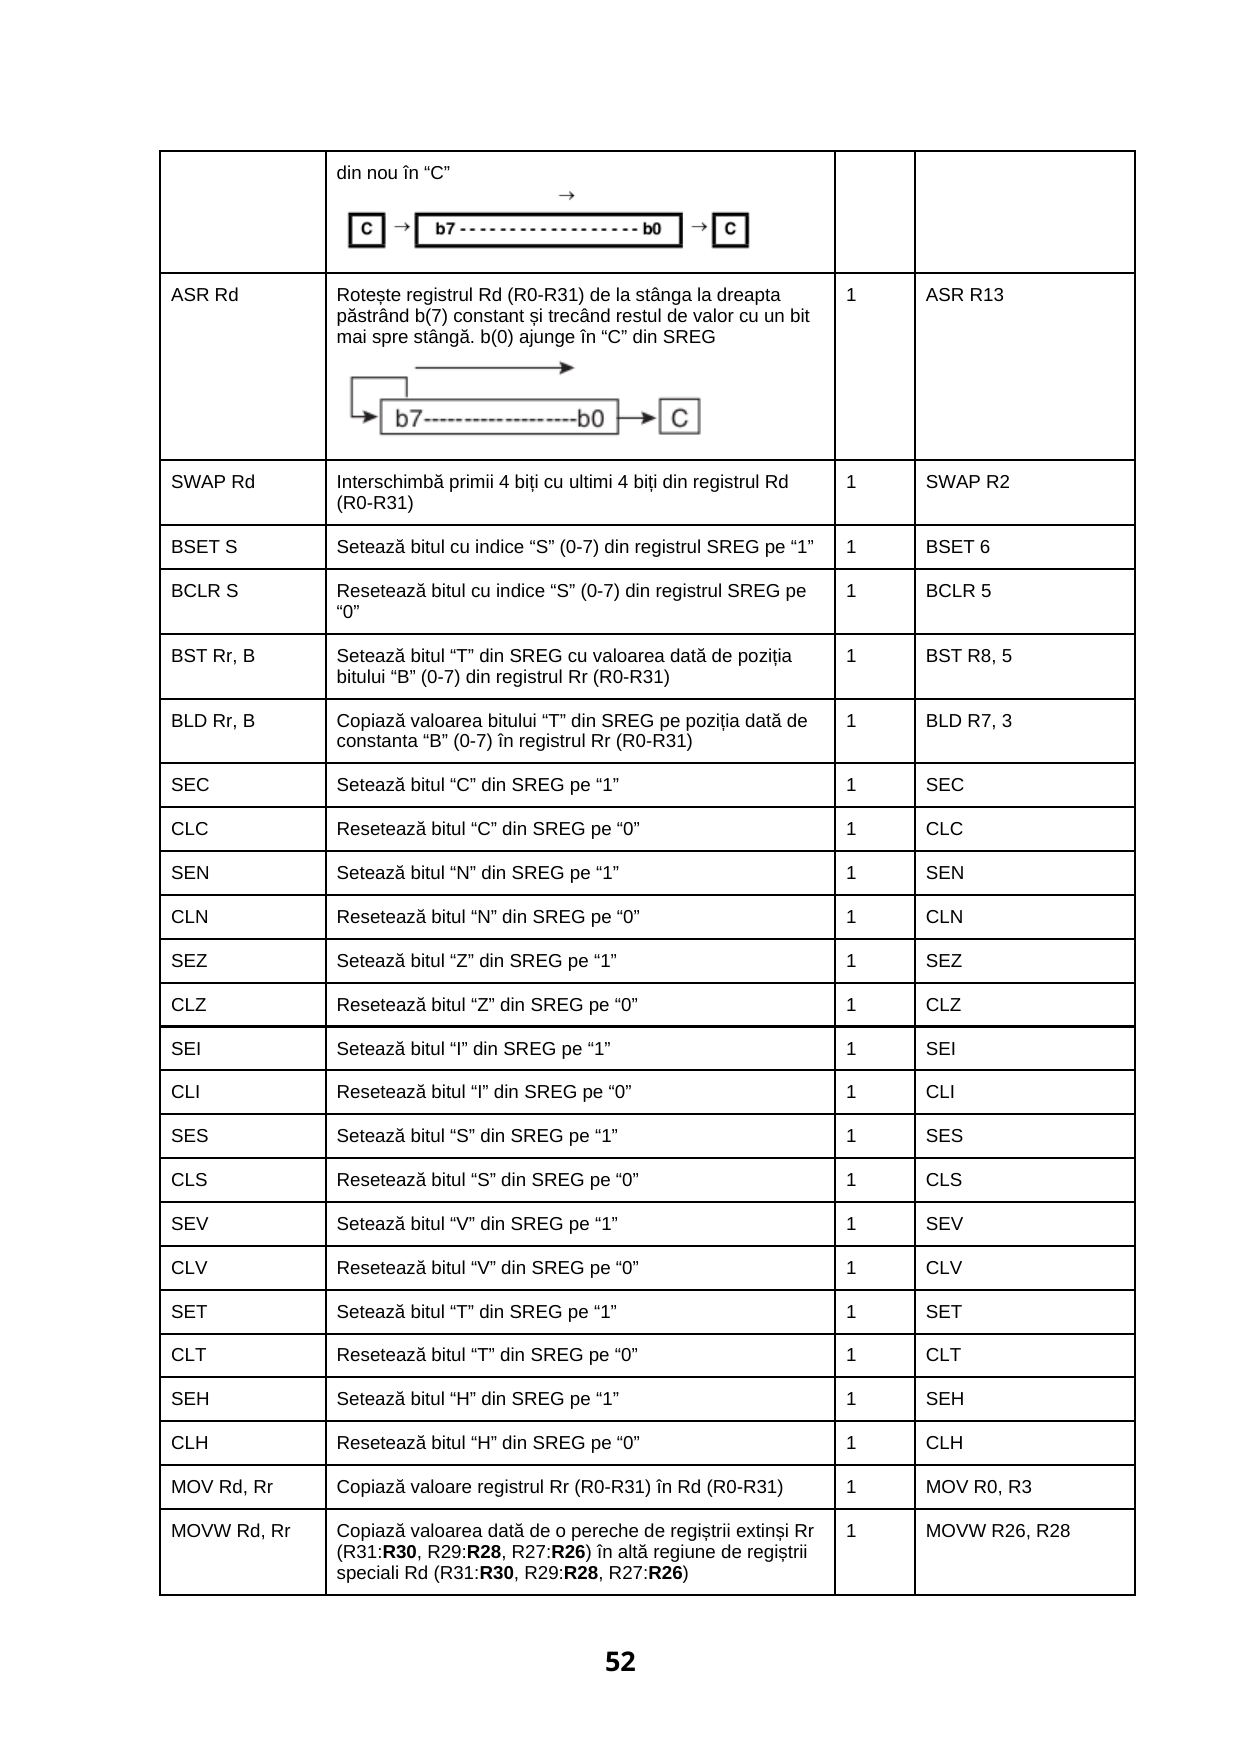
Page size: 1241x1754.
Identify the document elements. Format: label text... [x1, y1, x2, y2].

table_cell 1 [836, 1115, 914, 1157]
table_cell CLZ [161, 984, 325, 1025]
table_cell SWAP R2 [916, 461, 1134, 524]
table_cell CLS [916, 1159, 1134, 1201]
table_cell Setează bitul “T” din SREG cu valoarea dată de poziția bitului “B” (0-7) din registrul Rr (R0-R31) [327, 635, 834, 697]
table_cell Copiază valoarea dată de o pereche de regiștrii extinși Rr (R31:R30, R29:R28, R27:R26) în altă regiune de regiștrii speciali Rd (R31:R30, R29:R28, R27:R26) [327, 1510, 834, 1593]
table_cell Setează bitul “V” din SREG pe “1” [327, 1203, 834, 1245]
table_cell SEN [161, 852, 325, 894]
table_cell CLT [916, 1335, 1134, 1376]
table_cell 1 [836, 1291, 914, 1332]
table_cell SEZ [161, 940, 325, 982]
table_cell Rotește registrul Rd (R0-R31) de la stânga la dreapta păstrând b(7) constant și trecând restul de valor cu un bit mai spre stângă. b(0) ajunge în “C” din SREG [327, 274, 834, 459]
table_cell Copiază valoare registrul Rr (R0-R31) în Rd (R0-R31) [327, 1466, 834, 1508]
table_cell SWAP Rd [161, 461, 325, 524]
table_cell BCLR S [161, 570, 325, 633]
table_cell MOVW R26, R28 [916, 1510, 1134, 1593]
table_cell CLH [916, 1422, 1134, 1464]
table_cell 1 [836, 896, 914, 938]
table_cell CLI [916, 1071, 1134, 1113]
table_cell [161, 152, 325, 272]
table_cell Setează bitul “T” din SREG pe “1” [327, 1291, 834, 1332]
table_cell 1 [836, 1422, 914, 1464]
table_cell 1 [836, 940, 914, 982]
table_cell SET [916, 1291, 1134, 1332]
table_cell 1 [836, 1510, 914, 1593]
table_cell CLH [161, 1422, 325, 1464]
table_cell Interschimbă primii 4 biți cu ultimi 4 biți din registrul Rd (R0-R31) [327, 461, 834, 524]
table_cell Resetează bitul “H” din SREG pe “0” [327, 1422, 834, 1464]
table_cell Resetează bitul “V” din SREG pe “0” [327, 1247, 834, 1288]
table_cell din nou în “C” [327, 152, 834, 272]
table_cell CLC [161, 808, 325, 850]
table_cell 1 [836, 1159, 914, 1201]
table_cell BLD R7, 3 [916, 700, 1134, 762]
table_cell CLI [161, 1071, 325, 1113]
table_cell Resetează bitul “I” din SREG pe “0” [327, 1071, 834, 1113]
table_cell Setează bitul “S” din SREG pe “1” [327, 1115, 834, 1157]
table_cell 1 [836, 1028, 914, 1069]
table_cell [916, 152, 1134, 272]
table_cell CLS [161, 1159, 325, 1201]
table_cell Setează bitul cu indice “S” (0-7) din registrul SREG pe “1” [327, 526, 834, 568]
table_cell BSET S [161, 526, 325, 568]
table_cell CLV [161, 1247, 325, 1288]
table_cell Setează bitul “Z” din SREG pe “1” [327, 940, 834, 982]
table_cell SEC [916, 764, 1134, 806]
table_cell CLN [161, 896, 325, 938]
table_cell MOVW Rd, Rr [161, 1510, 325, 1593]
table_cell CLV [916, 1247, 1134, 1288]
table_cell BSET 6 [916, 526, 1134, 568]
table_cell Setează bitul “I” din SREG pe “1” [327, 1028, 834, 1069]
table_cell 1 [836, 764, 914, 806]
table_cell BST Rr, B [161, 635, 325, 697]
table_cell SET [161, 1291, 325, 1332]
table_cell Resetează bitul “T” din SREG pe “0” [327, 1335, 834, 1376]
table_cell 1 [836, 1466, 914, 1508]
table_cell ASR Rd [161, 274, 325, 459]
table_cell SEZ [916, 940, 1134, 982]
table_cell MOV Rd, Rr [161, 1466, 325, 1508]
table_cell Resetează bitul cu indice “S” (0-7) din registrul SREG pe “0” [327, 570, 834, 633]
table_cell CLC [916, 808, 1134, 850]
table_cell SEV [161, 1203, 325, 1245]
table_cell SEC [161, 764, 325, 806]
table_cell 1 [836, 984, 914, 1025]
table_cell 1 [836, 1071, 914, 1113]
table_cell 1 [836, 1203, 914, 1245]
table_cell 1 [836, 526, 914, 568]
table_cell ASR R13 [916, 274, 1134, 459]
table_cell Setează bitul “H” din SREG pe “1” [327, 1378, 834, 1420]
table_cell 1 [836, 635, 914, 697]
table_cell SEV [916, 1203, 1134, 1245]
table_cell 1 [836, 1247, 914, 1288]
table_cell Setează bitul “N” din SREG pe “1” [327, 852, 834, 894]
table_cell SEI [161, 1028, 325, 1069]
table_cell 1 [836, 461, 914, 524]
table_cell Copiază valoarea bitului “T” din SREG pe poziția dată de constanta “B” (0-7) în registrul Rr (R0-R31) [327, 700, 834, 762]
picture [336, 183, 760, 262]
table_cell CLT [161, 1335, 325, 1376]
table_cell 1 [836, 1378, 914, 1420]
table_cell SES [161, 1115, 325, 1157]
picture [336, 347, 712, 449]
table_cell 1 [836, 274, 914, 459]
table_cell Resetează bitul “Z” din SREG pe “0” [327, 984, 834, 1025]
table_cell 1 [836, 570, 914, 633]
table_cell BCLR 5 [916, 570, 1134, 633]
table_cell SEI [916, 1028, 1134, 1069]
table_cell Resetează bitul “C” din SREG pe “0” [327, 808, 834, 850]
table_cell Resetează bitul “N” din SREG pe “0” [327, 896, 834, 938]
table_cell 1 [836, 808, 914, 850]
table_cell 1 [836, 852, 914, 894]
table_cell MOV R0, R3 [916, 1466, 1134, 1508]
table_cell CLZ [916, 984, 1134, 1025]
table_cell 1 [836, 1335, 914, 1376]
table_cell SES [916, 1115, 1134, 1157]
table_cell [836, 152, 914, 272]
table_cell Setează bitul “C” din SREG pe “1” [327, 764, 834, 806]
table_cell SEN [916, 852, 1134, 894]
table_cell 1 [836, 700, 914, 762]
table_cell SEH [916, 1378, 1134, 1420]
table_cell Resetează bitul “S” din SREG pe “0” [327, 1159, 834, 1201]
table_cell BST R8, 5 [916, 635, 1134, 697]
table_cell CLN [916, 896, 1134, 938]
table_cell BLD Rr, B [161, 700, 325, 762]
table_cell SEH [161, 1378, 325, 1420]
